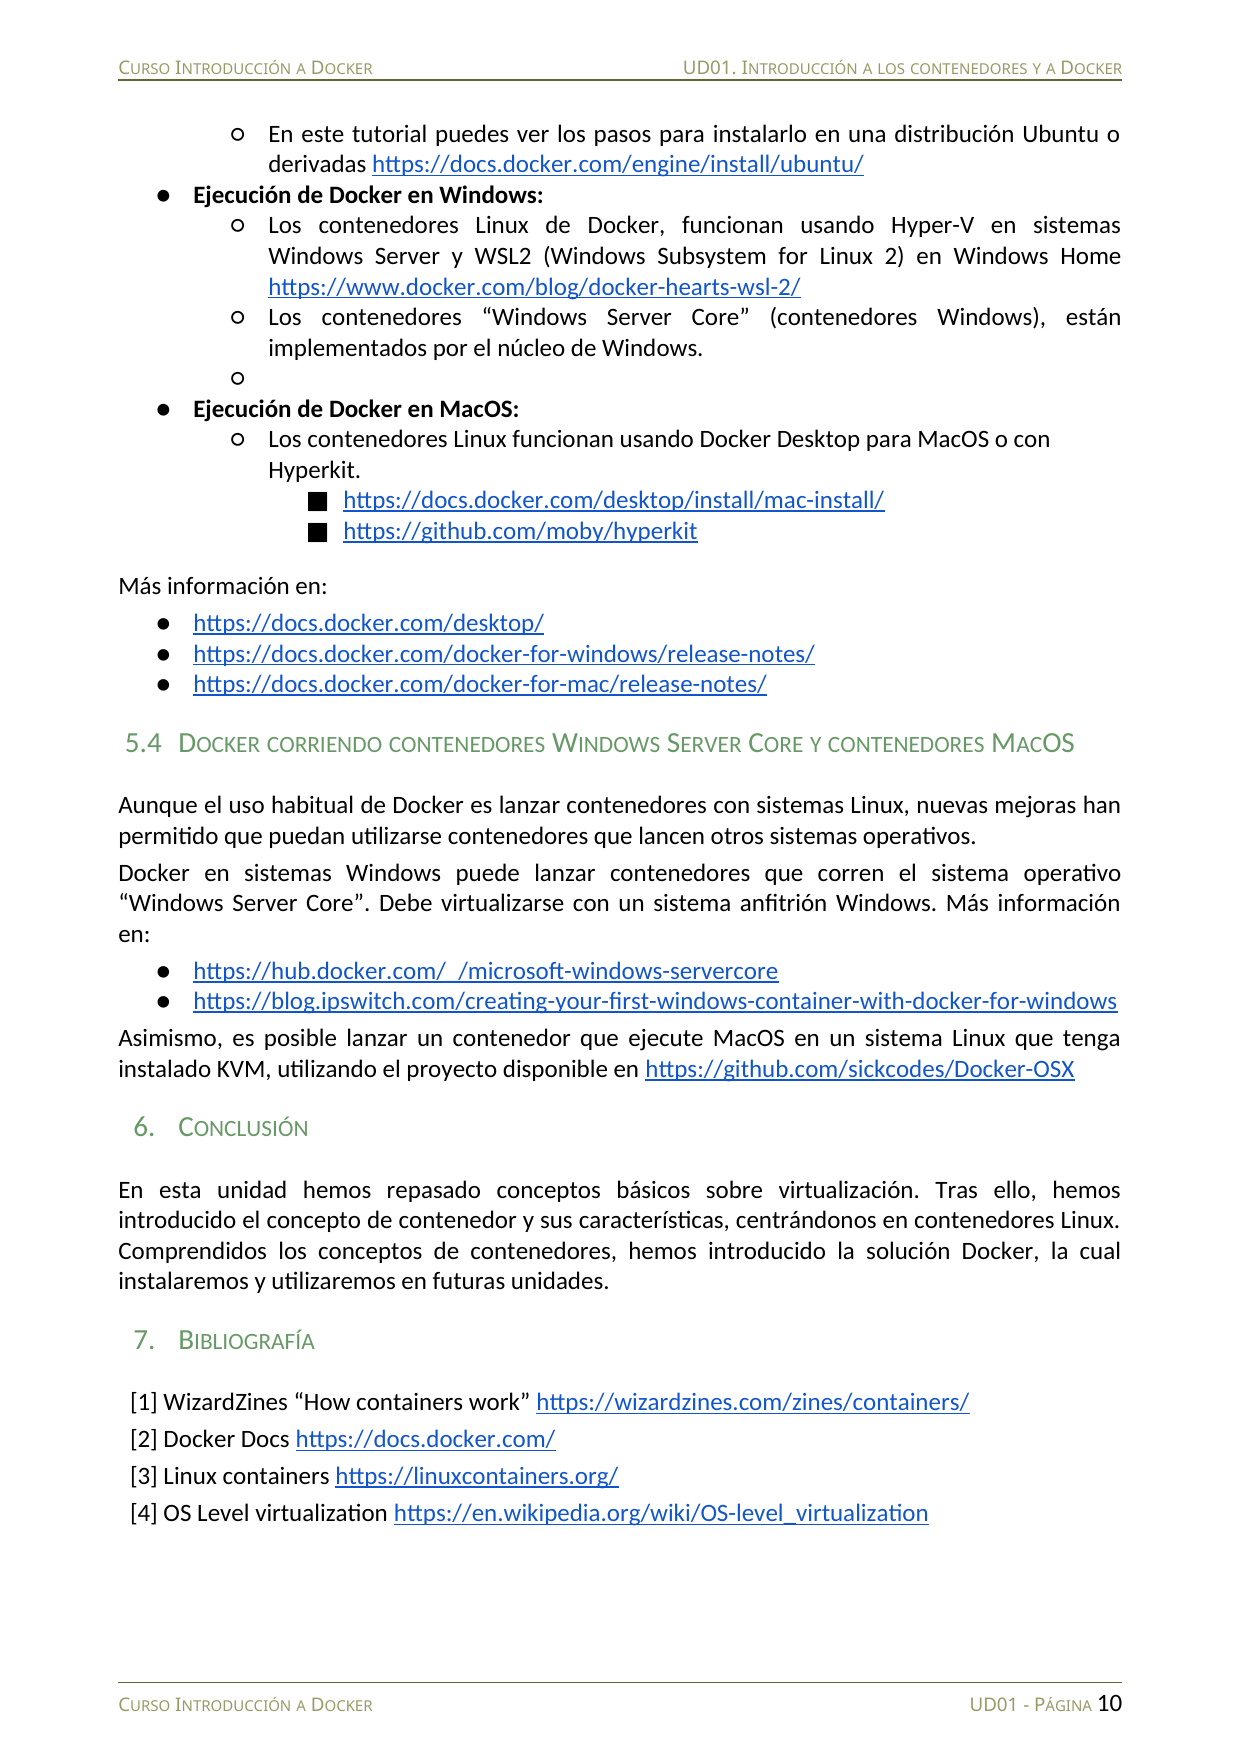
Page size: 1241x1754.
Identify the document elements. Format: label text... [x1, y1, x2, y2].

list Los contenedores Linux de Docker, funcionan usando Hyper-V en sistemas Windows Server y WSL2 (Windows Subsystem for Linux 2) en Windows Home https://www.docker.com/blog/docker-hearts-wsl-2/ [231, 209, 1122, 301]
text Aunque el uso habitual de Docker es lanzar contenedores con sistemas Linux, nuevas mejoras han permitido que puedan utilizarse contenedores que lancen otros sistemas operativos. [118, 789, 1122, 850]
list https://docs.docker.com/desktop/ [156, 607, 1122, 638]
list Los contenedores “Windows Server Core” (contenedores Windows), están implementados por el núcleo de Windows. [231, 301, 1122, 362]
list Los contenedores Linux funcionan usando Docker Desktop para MacOS o con Hyperkit. [231, 423, 1076, 484]
text Más información en: [118, 570, 1122, 601]
list Ejecución de Docker en MacOS: [156, 393, 1076, 423]
subtitle Bibliografía [133, 1321, 1122, 1356]
text [1] WizardZines “How containers work” https://wizardzines.com/zines/containers/ [118, 1387, 1122, 1417]
list En este tutorial puedes ver los pasos para instalarlo en una distribución Ubuntu o derivadas https://docs.docker.com/engine/install/ubuntu/ [231, 118, 1122, 179]
text [2] Docker Docs https://docs.docker.com/ [118, 1423, 1122, 1454]
list https://blog.ipswitch.com/creating-your-first-windows-container-with-docker-for-windows [156, 985, 1122, 1016]
list https://docs.docker.com/docker-for-windows/release-notes/ [156, 638, 1122, 668]
text [4] OS Level virtualization https://en.wikipedia.org/wiki/OS-level_virtualization [118, 1497, 1122, 1528]
list https://github.com/moby/hyperkit [306, 515, 1076, 545]
list https://hub.docker.com/_/microsoft-windows-servercore [156, 955, 1122, 985]
subtitle Docker corriendo contenedores Windows Server Core y contenedores MacOS [118, 724, 1122, 759]
list https://docs.docker.com/docker-for-mac/release-notes/ [156, 668, 1122, 699]
text Docker en sistemas Windows puede lanzar contenedores que corren el sistema operativo “Windows Server Core”. Debe virtualizarse con un sistema anfitrión Windows. Más información en: [118, 857, 1122, 948]
text En esta unidad hemos repasado conceptos básicos sobre virtualización. Tras ello, hemos introducido el concepto de contenedor y sus características, centrándonos en contenedores Linux. Comprendidos los conceptos de contenedores, hemos introducido la solución Docker, la cual instalaremos y utilizaremos en futuras unidades. [118, 1174, 1122, 1296]
subtitle Conclusión [133, 1108, 1122, 1144]
list https://docs.docker.com/desktop/install/mac-install/ [306, 484, 1076, 515]
text Asimismo, es posible lanzar un contenedor que ejecute MacOS en un sistema Linux que tenga instalado KVM, utilizando el proyecto disponible en https://github.com/sickcodes/Docker-OSX [118, 1022, 1122, 1083]
text [3] Linux containers https://linuxcontainers.org/ [118, 1461, 1122, 1491]
list Ejecución de Docker en Windows: [156, 179, 1122, 209]
